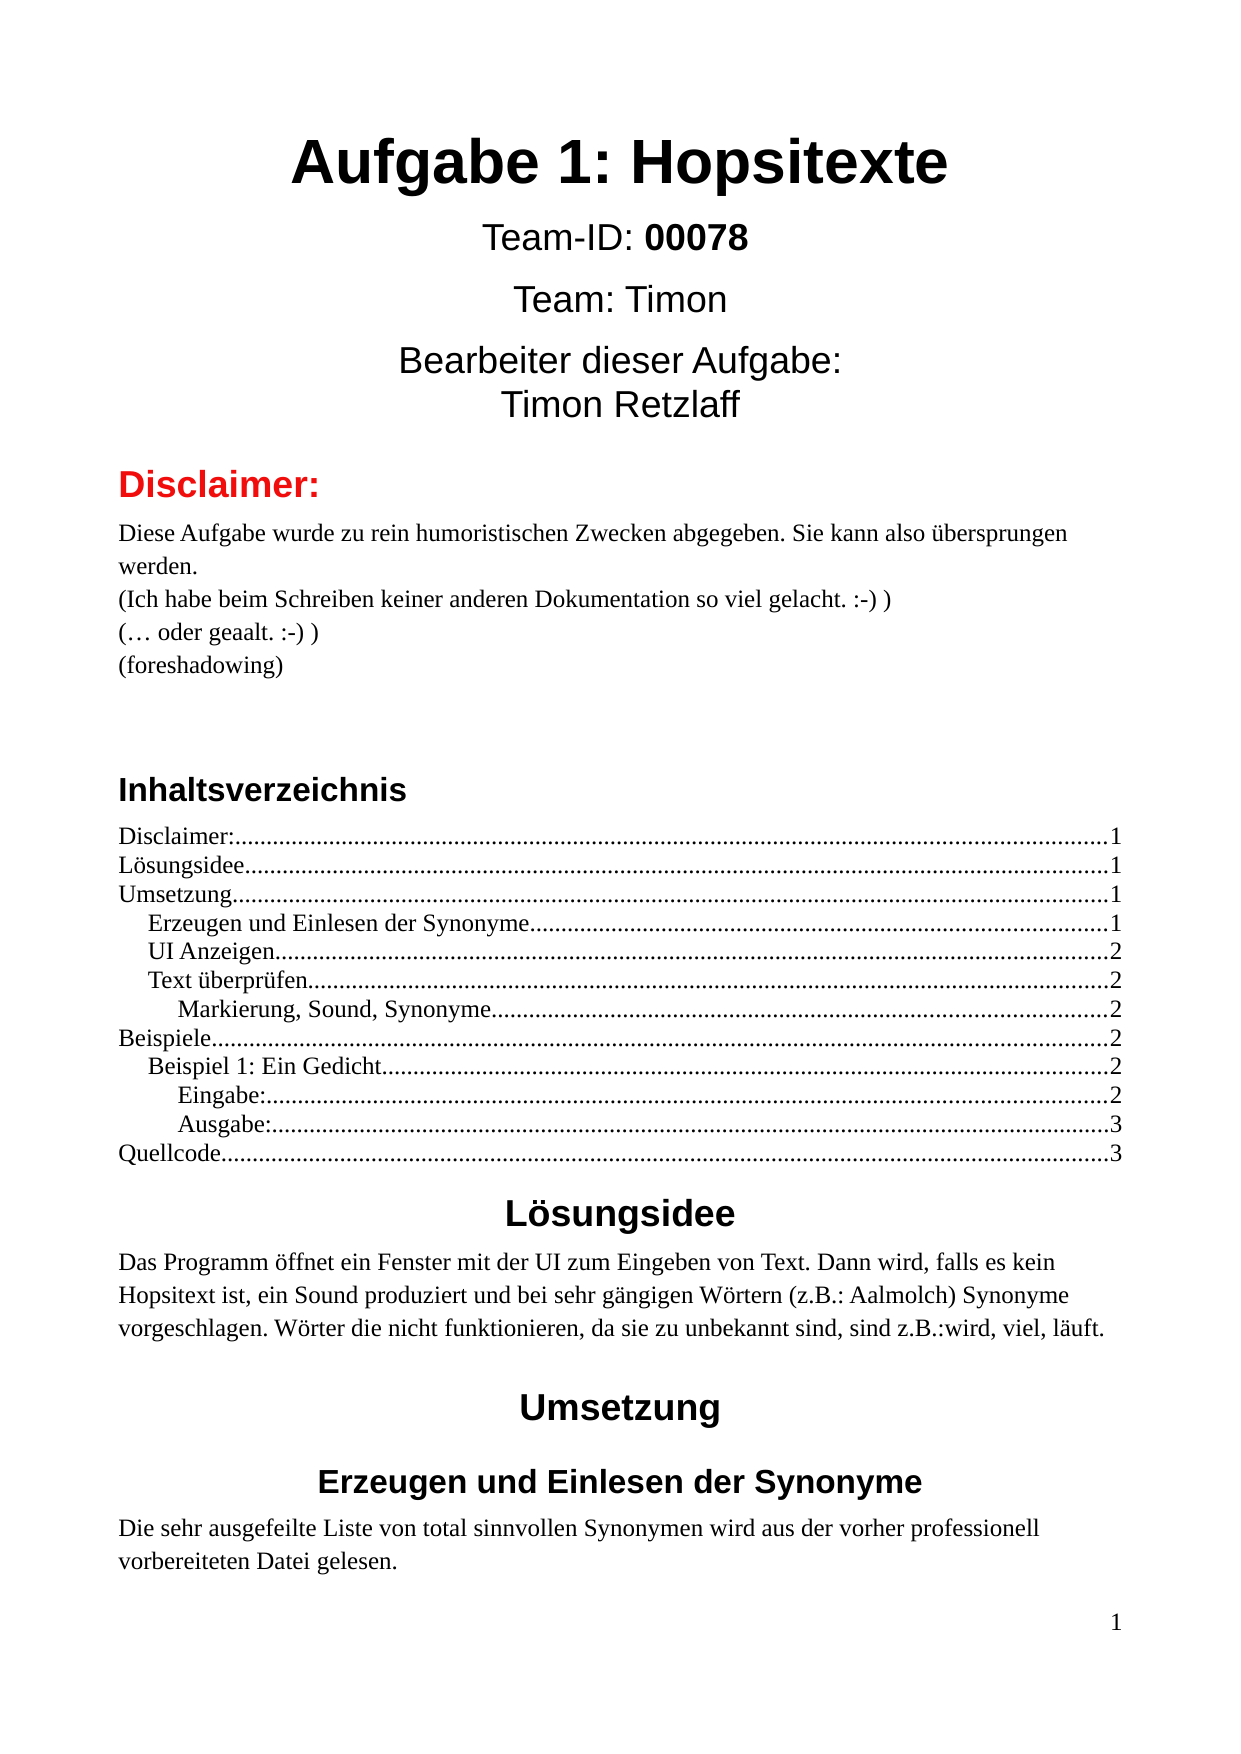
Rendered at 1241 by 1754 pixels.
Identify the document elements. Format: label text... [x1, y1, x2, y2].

text Lösungsidee 1 [118, 850, 1122, 879]
text Diese Aufgabe wurde zu rein humoristischen Zwecken abgegeben. Sie kann also übersprungen werden. (Ich habe beim Schreiben keiner anderen Dokumentation so viel gelacht. :-) ) (… oder geaalt. :-) ) (foreshadowing) [118, 518, 1122, 679]
subtitle Team-ID: 00078 [118, 215, 1122, 258]
text Beispiel 1: Ein Gedicht 2 [148, 1051, 1122, 1080]
text Das Programm öffnet ein Fenster mit der UI zum Eingeben von Text. Dann wird, falls es kein Hopsitext ist, ein Sound produziert und bei sehr gängigen Wörtern (z.B.: Aalmolch) Synonyme vorgeschlagen. Wörter die nicht funktionieren, da sie zu unbekannt sind, sind z.B.:wird, viel, läuft. [118, 1247, 1122, 1342]
text Beispiele 2 [118, 1023, 1122, 1051]
subtitle Disclaimer: [118, 462, 1122, 506]
subtitle Aufgabe 1: Hopsitexte [118, 124, 1122, 196]
text Die sehr ausgefeilte Liste von total sinnvollen Synonymen wird aus der vorher professionell vorbereiteten Datei gelesen. [118, 1513, 1122, 1575]
subtitle Inhaltsverzeichnis [118, 770, 1122, 809]
text Quellcode 3 [118, 1138, 1122, 1166]
text Disclaimer: 1 [118, 821, 1122, 850]
text Umsetzung 1 [118, 879, 1122, 908]
text Markierung, Sound, Synonyme 2 [177, 994, 1122, 1023]
text Erzeugen und Einlesen der Synonyme 1 [148, 908, 1122, 936]
subtitle Erzeugen und Einlesen der Synonyme [118, 1462, 1122, 1501]
text Eingabe: 2 [177, 1080, 1122, 1109]
subtitle Bearbeiter dieser Aufgabe: Timon Retzlaff [118, 339, 1122, 425]
subtitle Lösungsidee [118, 1191, 1122, 1234]
text Text überprüfen 2 [148, 965, 1122, 994]
subtitle Umsetzung [118, 1386, 1122, 1429]
subtitle Team: Timon [118, 277, 1122, 320]
text UI Anzeigen 2 [148, 936, 1122, 965]
text Ausgabe: 3 [177, 1109, 1122, 1138]
